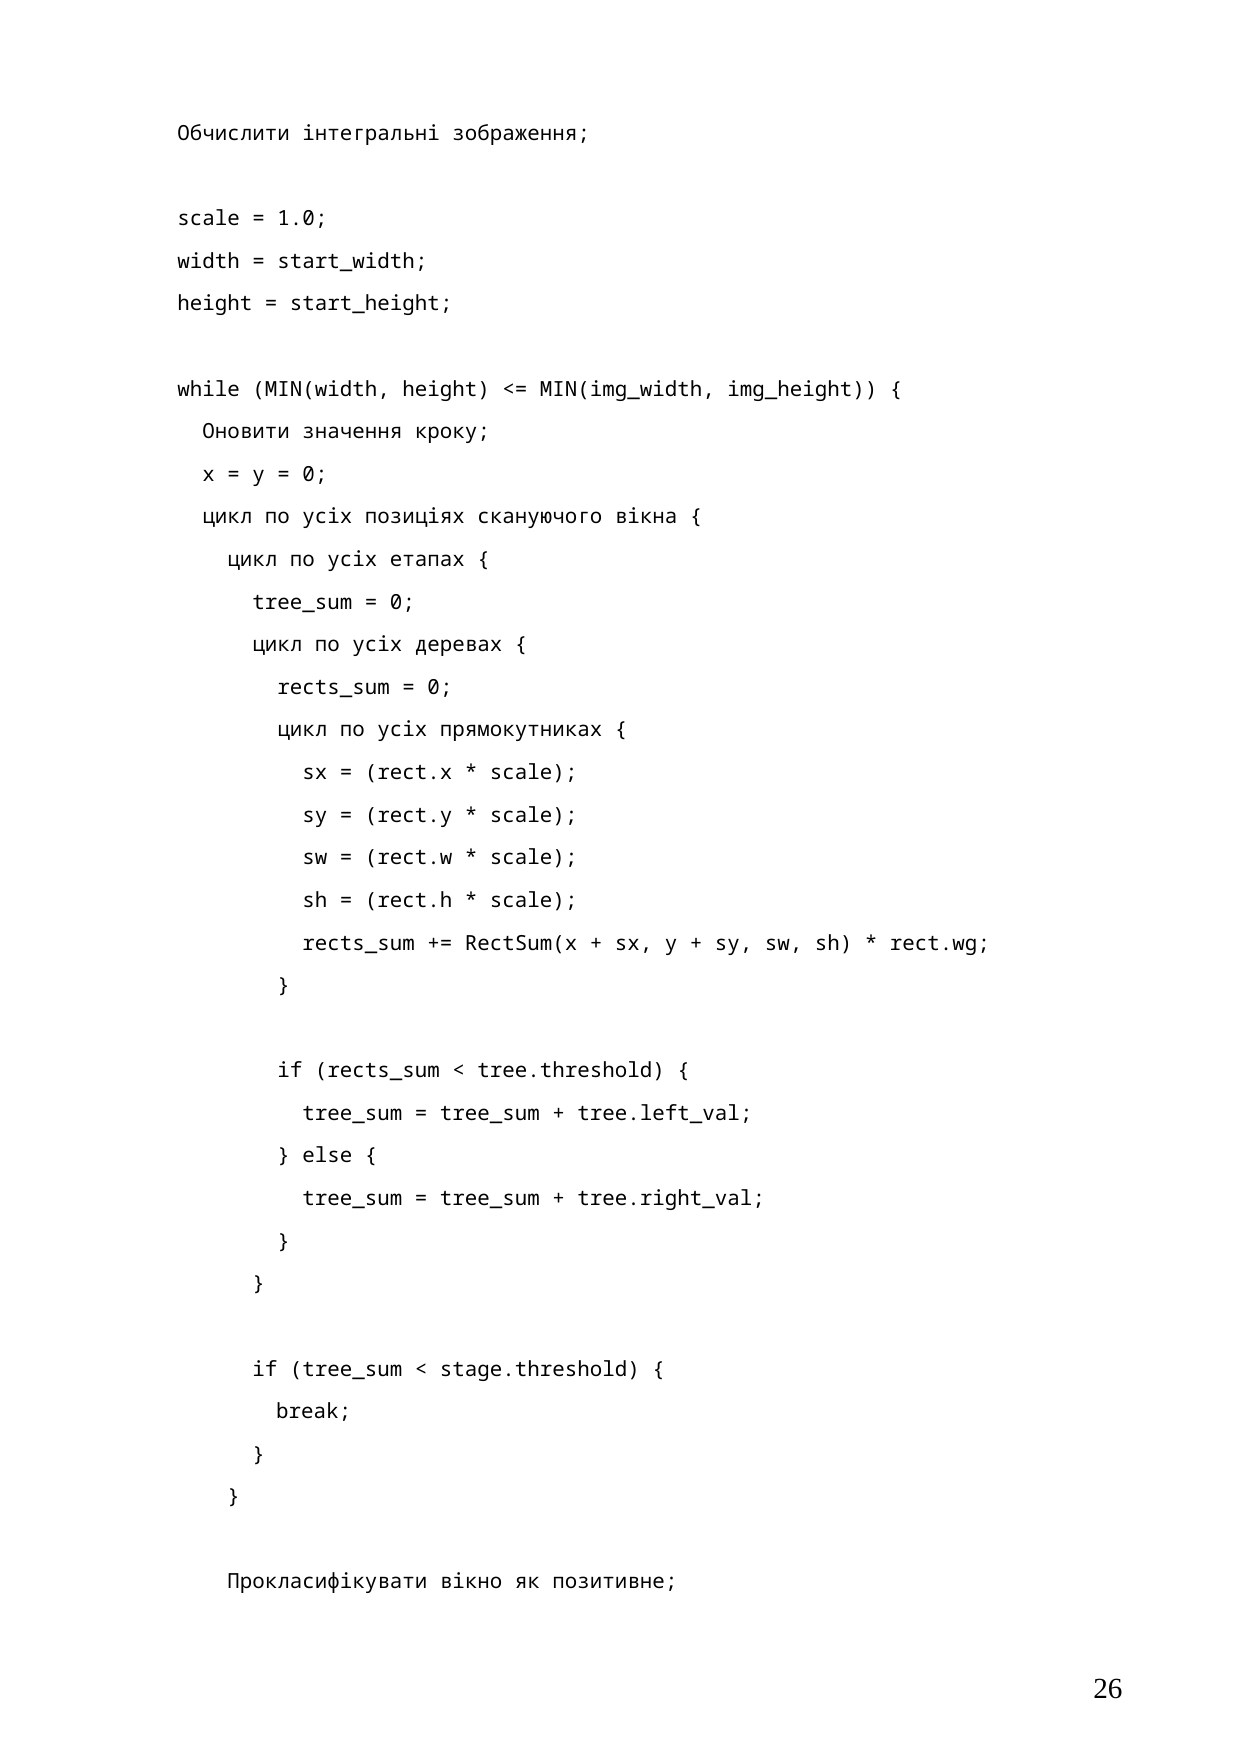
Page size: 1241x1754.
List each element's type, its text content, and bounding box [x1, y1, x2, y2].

text if (rects_sum < tree.threshold) { [177, 1055, 1122, 1084]
text } [177, 1268, 1122, 1297]
text Прокласифікувати вікно як позитивне; [177, 1567, 1122, 1595]
text } [177, 1226, 1122, 1254]
text цикл по усіх позиціях скануючого вікна { [177, 502, 1122, 530]
text sx = (rect.x * scale); [177, 757, 1122, 786]
text tree_sum = 0; [177, 587, 1122, 615]
text Оновити значення кроку; [177, 416, 1122, 445]
text break; [177, 1396, 1122, 1425]
text rects_sum += RectSum(x + sx, y + sy, sw, sh) * rect.wg; [177, 928, 1122, 956]
text rects_sum = 0; [177, 672, 1122, 700]
text if (tree_sum < stage.threshold) { [177, 1354, 1122, 1382]
text } [177, 1481, 1122, 1510]
text tree_sum = tree_sum + tree.left_val; [177, 1098, 1122, 1126]
text Обчислити інтегральні зображення; [177, 118, 1122, 147]
text x = y = 0; [177, 459, 1122, 487]
text sy = (rect.y * scale); [177, 800, 1122, 828]
text tree_sum = tree_sum + tree.right_val; [177, 1183, 1122, 1212]
text scale = 1.0; [177, 203, 1122, 232]
text height = start_height; [177, 288, 1122, 317]
text } else { [177, 1141, 1122, 1169]
text while (MIN(width, height) <= MIN(img_width, img_height)) { [177, 374, 1122, 402]
text sh = (rect.h * scale); [177, 885, 1122, 913]
text } [177, 970, 1122, 999]
text } [177, 1439, 1122, 1467]
text цикл по усіх етапах { [177, 544, 1122, 573]
text width = start_width; [177, 246, 1122, 274]
text цикл по усіх прямокутниках { [177, 714, 1122, 743]
text sw = (rect.w * scale); [177, 842, 1122, 871]
text цикл по усіх деревах { [177, 629, 1122, 658]
